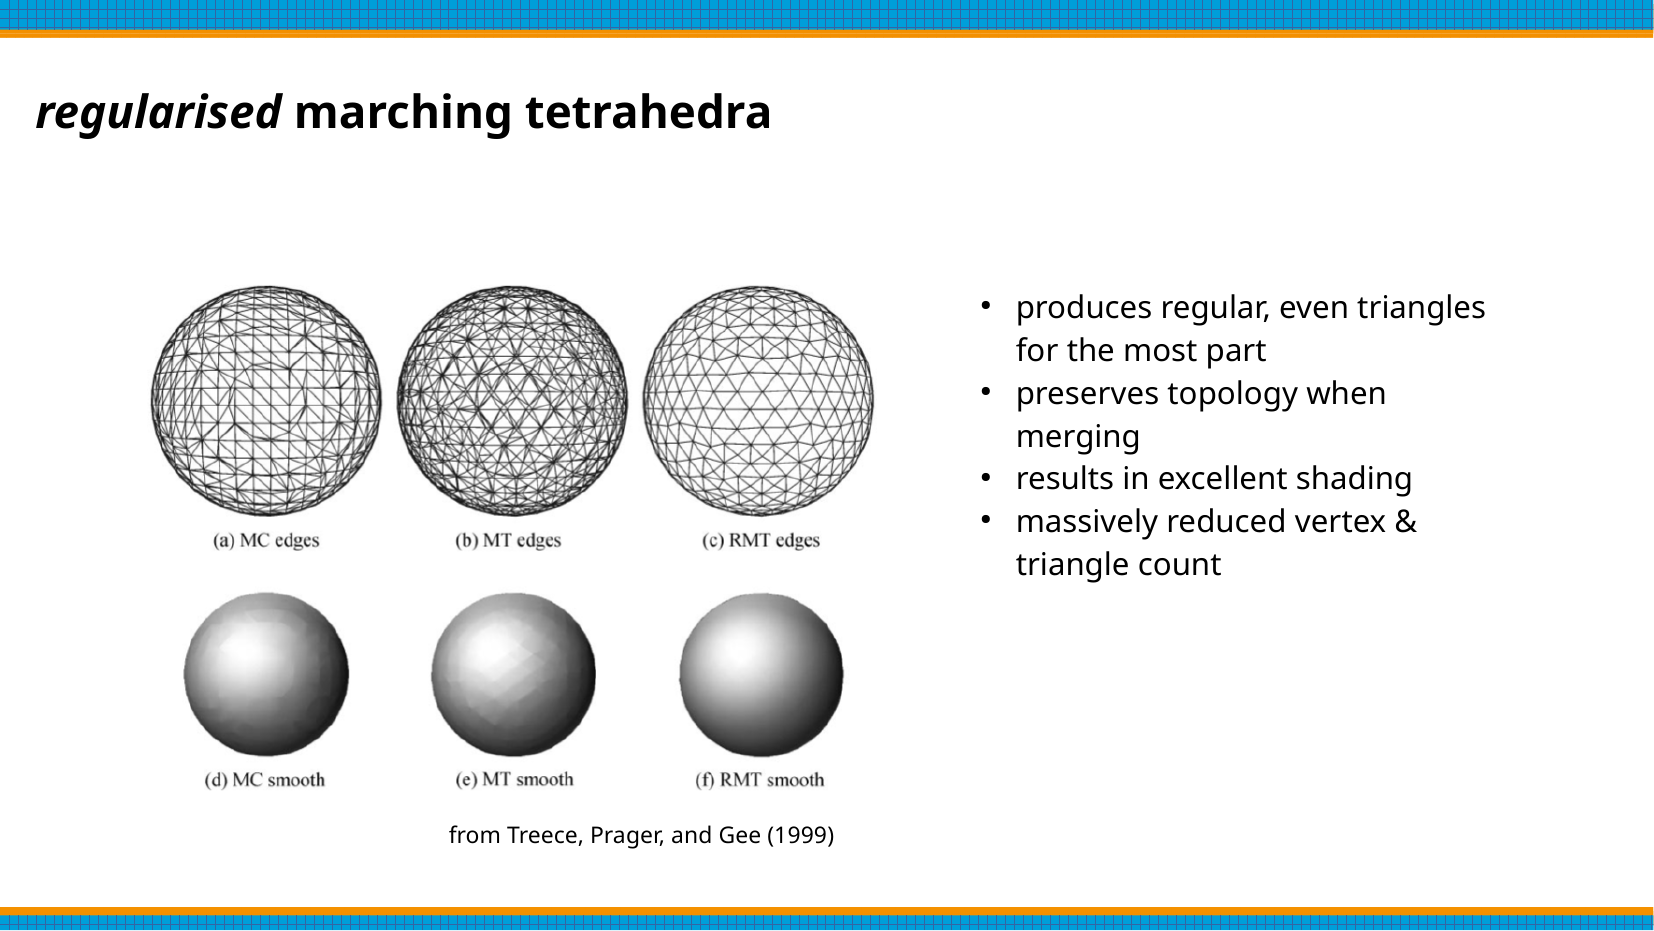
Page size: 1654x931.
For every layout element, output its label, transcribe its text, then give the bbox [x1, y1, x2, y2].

picture [147, 260, 885, 798]
text_box produces regular, even triangles for the most part preserves topology when merging results in excellent shading massively reduced vertex & triangle count [974, 279, 1506, 591]
text_box regularised marching tetrahedra [29, 73, 777, 148]
text_box from Treece, Prager, and Gee (1999) [442, 813, 934, 857]
